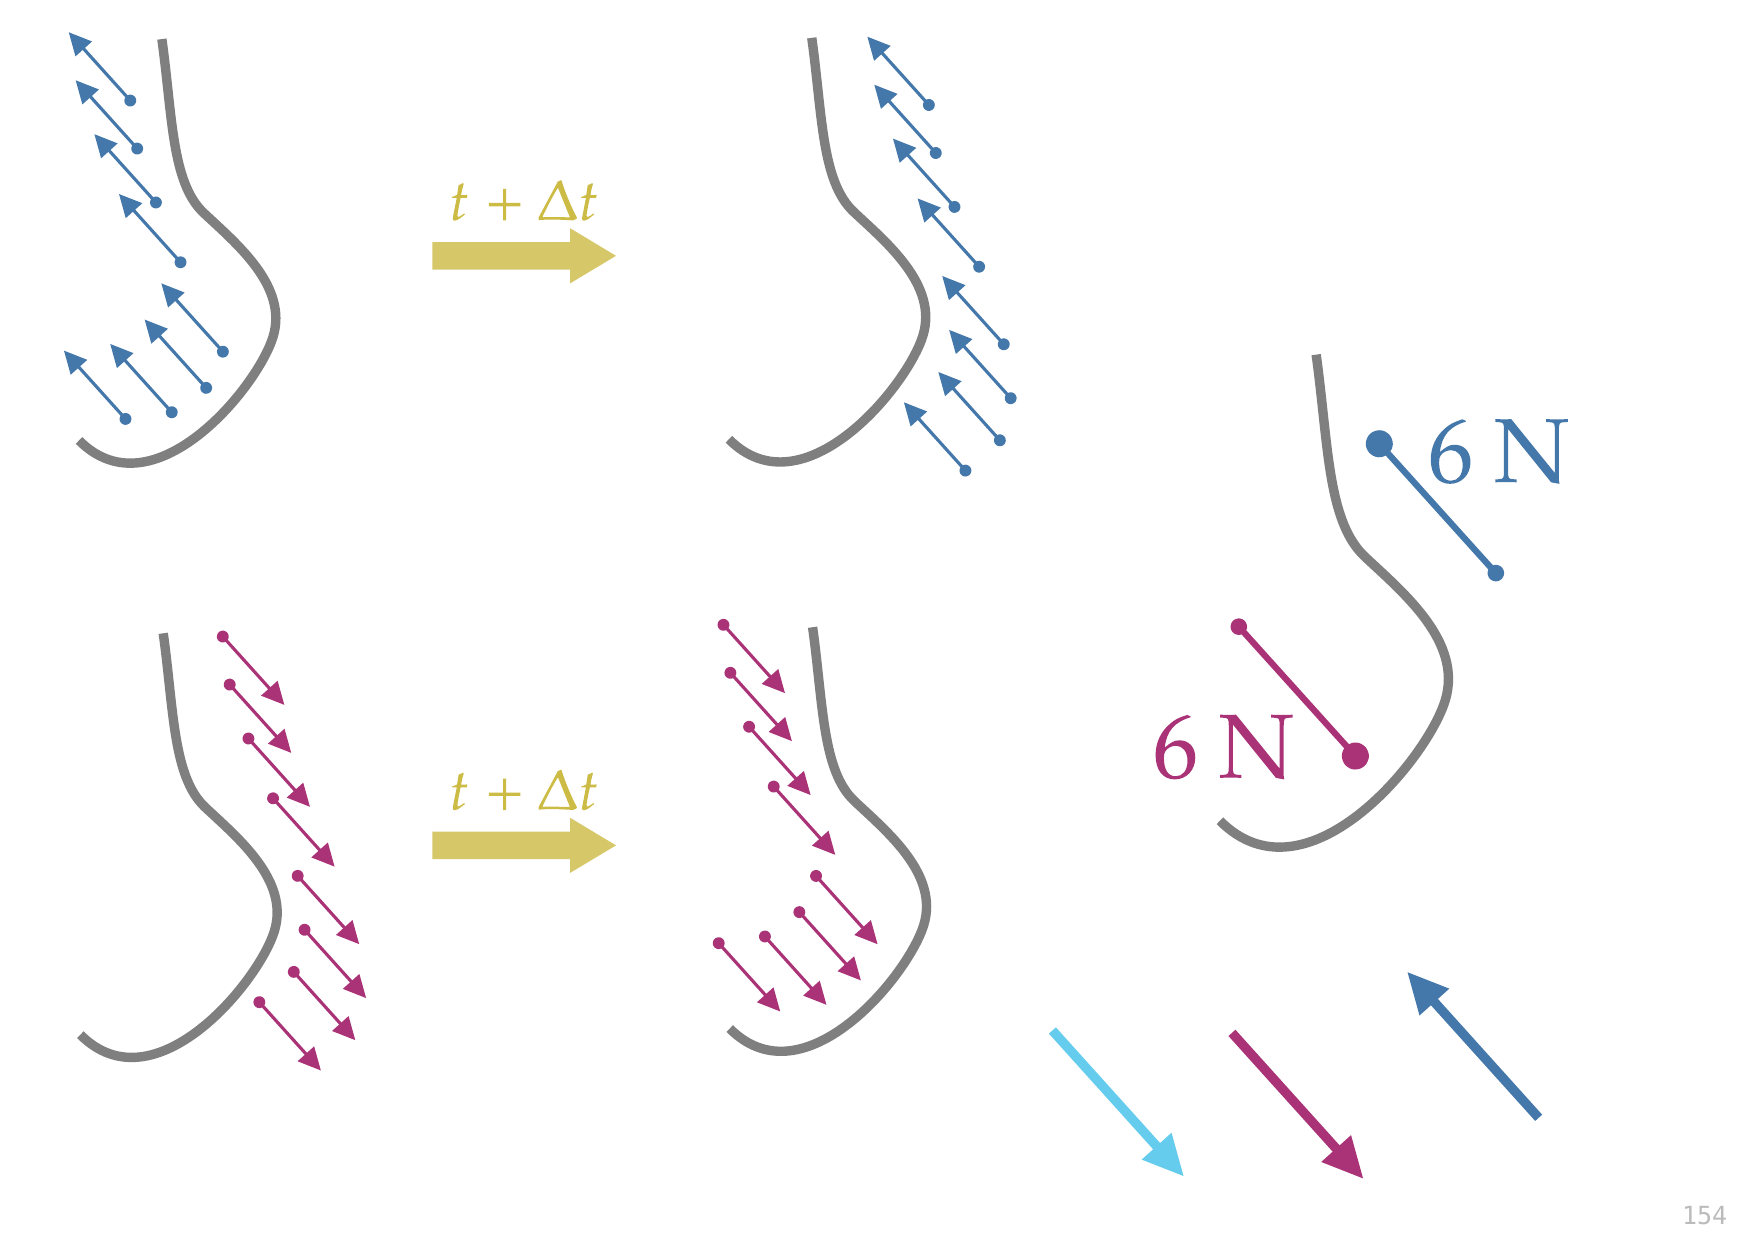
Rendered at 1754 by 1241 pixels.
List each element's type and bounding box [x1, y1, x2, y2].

text_box [1220, 714, 1293, 780]
text_box [581, 772, 597, 811]
text_box [1430, 419, 1471, 484]
text_box [451, 772, 468, 811]
text_box [1495, 419, 1568, 484]
text_box [432, 817, 617, 873]
text_box [1155, 714, 1196, 780]
text_box [432, 228, 617, 284]
text_box [488, 778, 521, 811]
text_box [538, 180, 577, 221]
text_box [581, 183, 597, 221]
text_box [451, 183, 468, 221]
text_box [538, 769, 577, 810]
text_box [488, 188, 521, 221]
